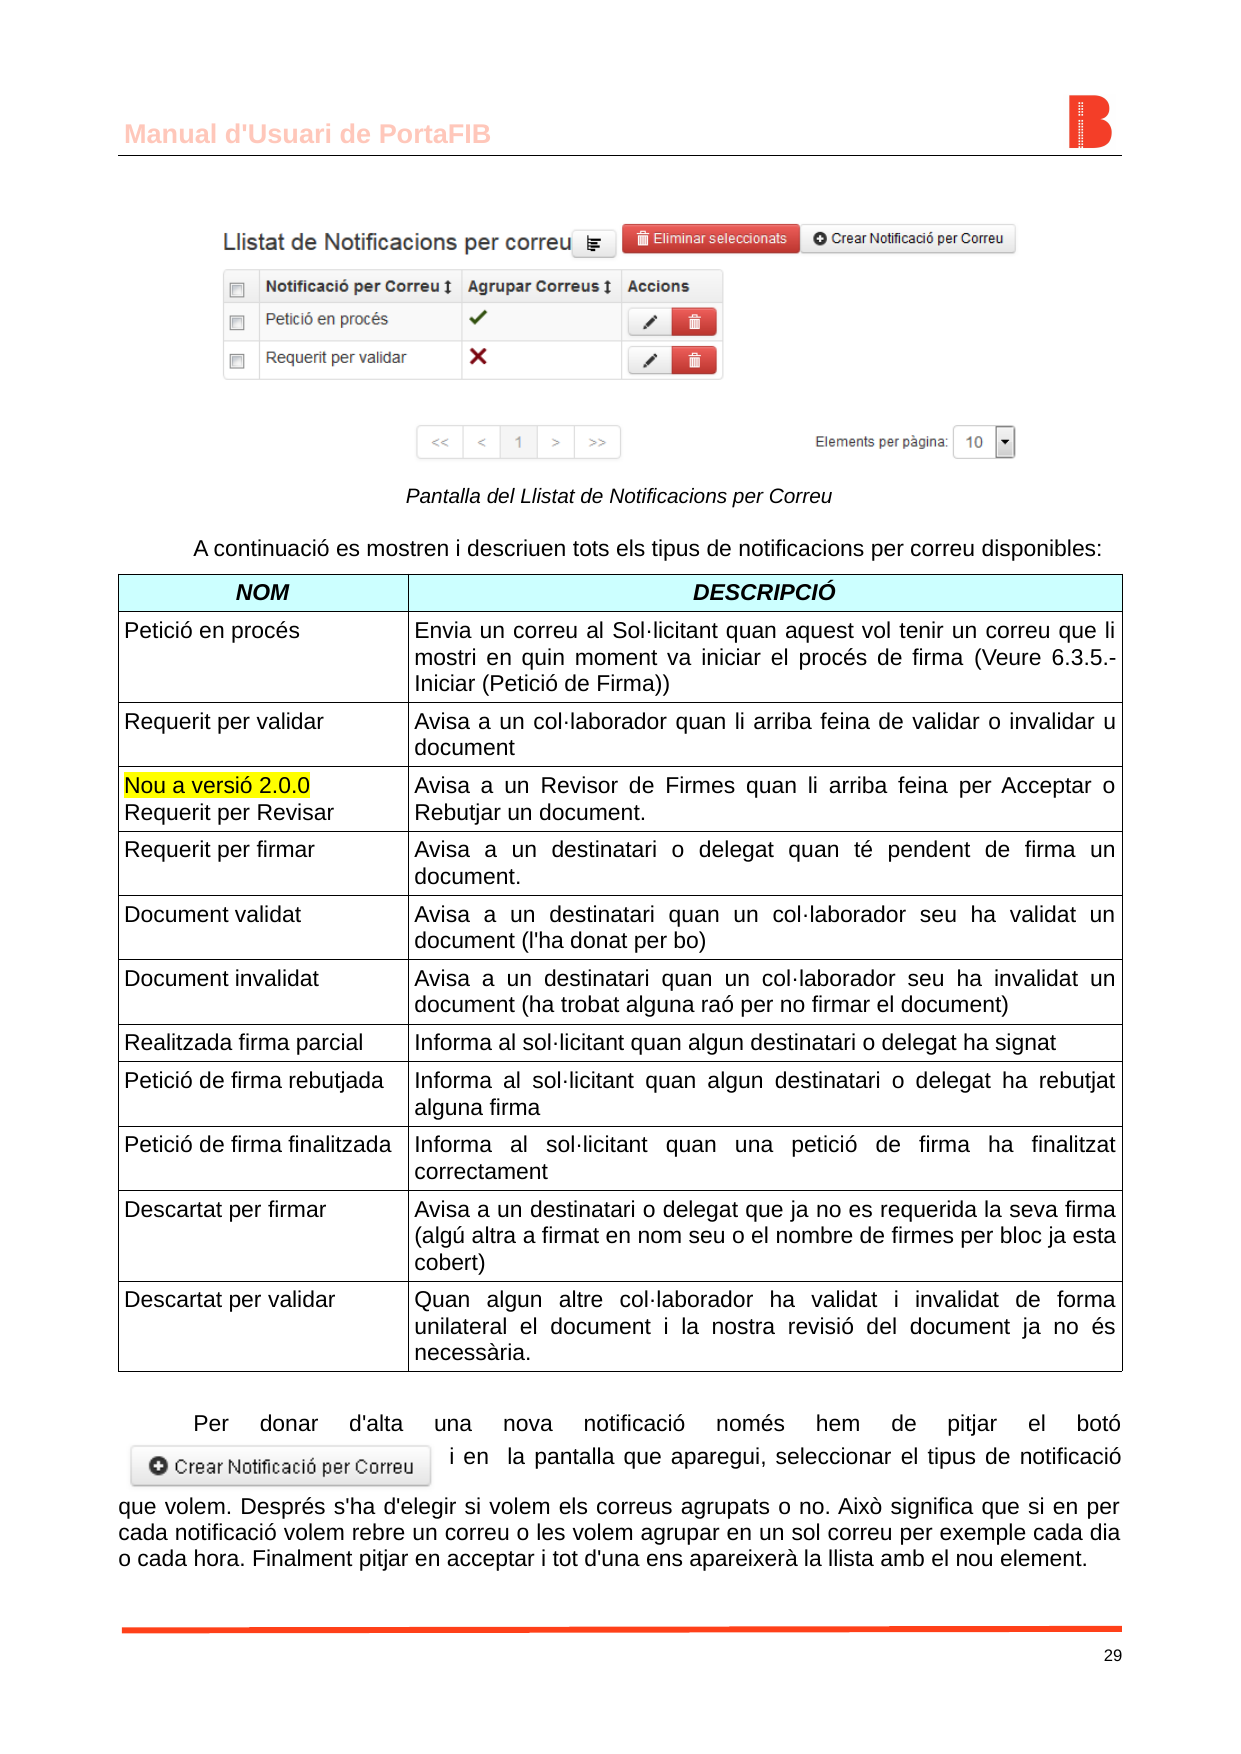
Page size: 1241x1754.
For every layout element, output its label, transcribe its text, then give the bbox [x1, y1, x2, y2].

table_cell Avisa a un destinatari o delegat quan té pendent de firma un document. [409, 832, 1122, 895]
table_cell Nou a versió 2.0.0 Requerit per Revisar [119, 767, 408, 831]
text A continuació es mostren i descriuen tots els tipus de notificacions per correu disponibles: [118, 535, 1122, 561]
table_cell Avisa a un destinatari o delegat que ja no es requerida la seva firma (algú altra a firmat en nom seu o el nombre de firmes per bloc ja esta cobert) [409, 1191, 1122, 1281]
picture [1063, 94, 1117, 150]
table_cell Envia un correu al Sol·licitant quan aquest vol tenir un correu que li mostri en quin moment va iniciar el procés de firma (Veure 6.3.5Iniciar (Petició de Firma)) [409, 612, 1122, 702]
table_cell Realitzada firma parcial [119, 1025, 408, 1061]
table_cell Document invalidat [119, 960, 408, 1023]
text Per donar d'alta una nova notificació només hem de pitjar el botó i en la pantalla que aparegui, seleccionar el tipus de notificació que volem. Després s'ha d'elegir si volem els correus agrupats o no. Això significa que si en per cada notificació volem rebre un correu o les volem agrupar en un sol correu per exemple cada dia o cada hora. Finalment pitjar en acceptar i tot d'una ens apareixerà la llista amb el nou element. [118, 1410, 1122, 1572]
table_cell Avisa a un Revisor de Firmes quan li arriba feina per Acceptar o Rebutjar un document. [409, 767, 1122, 831]
table_cell Avisa a un col·laborador quan li arriba feina de validar o invalidar u document [409, 703, 1122, 766]
text Pantalla del Llistat de Notificacions per Correu [118, 482, 1122, 508]
table_cell Informa al sol·licitant quan algun destinatari o delegat ha signat [409, 1025, 1122, 1061]
table_cell Descartat per validar [119, 1282, 408, 1371]
table_header NOM [119, 575, 408, 611]
table_cell Informa al sol·licitant quan una petició de firma ha finalitzat correctament [409, 1127, 1122, 1190]
table_cell Document validat [119, 896, 408, 959]
table_cell Avisa a un destinatari quan un col·laborador seu ha validat un document (l'ha donat per bo) [409, 896, 1122, 959]
table_cell Descartat per firmar [119, 1191, 408, 1281]
table_header DESCRIPCIÓ [409, 575, 1122, 611]
picture [118, 1436, 440, 1493]
table_cell Requerit per validar [119, 703, 408, 766]
table_cell Informa al sol·licitant quan algun destinatari o delegat ha rebutjat alguna firma [409, 1062, 1122, 1126]
table_cell Quan algun altre col·laborador ha validat i invalidat de forma unilateral el document i la nostra revisió del document ja no és necessària. [409, 1282, 1122, 1371]
table_cell Petició de firma rebutjada [119, 1062, 408, 1126]
table_cell Petició en procés [119, 612, 408, 702]
table_cell Petició de firma finalitzada [119, 1127, 408, 1190]
table_cell Avisa a un destinatari quan un col·laborador seu ha invalidat un document (ha trobat alguna raó per no firmar el document) [409, 960, 1122, 1023]
picture [214, 215, 1026, 485]
table_cell Requerit per firmar [119, 832, 408, 895]
